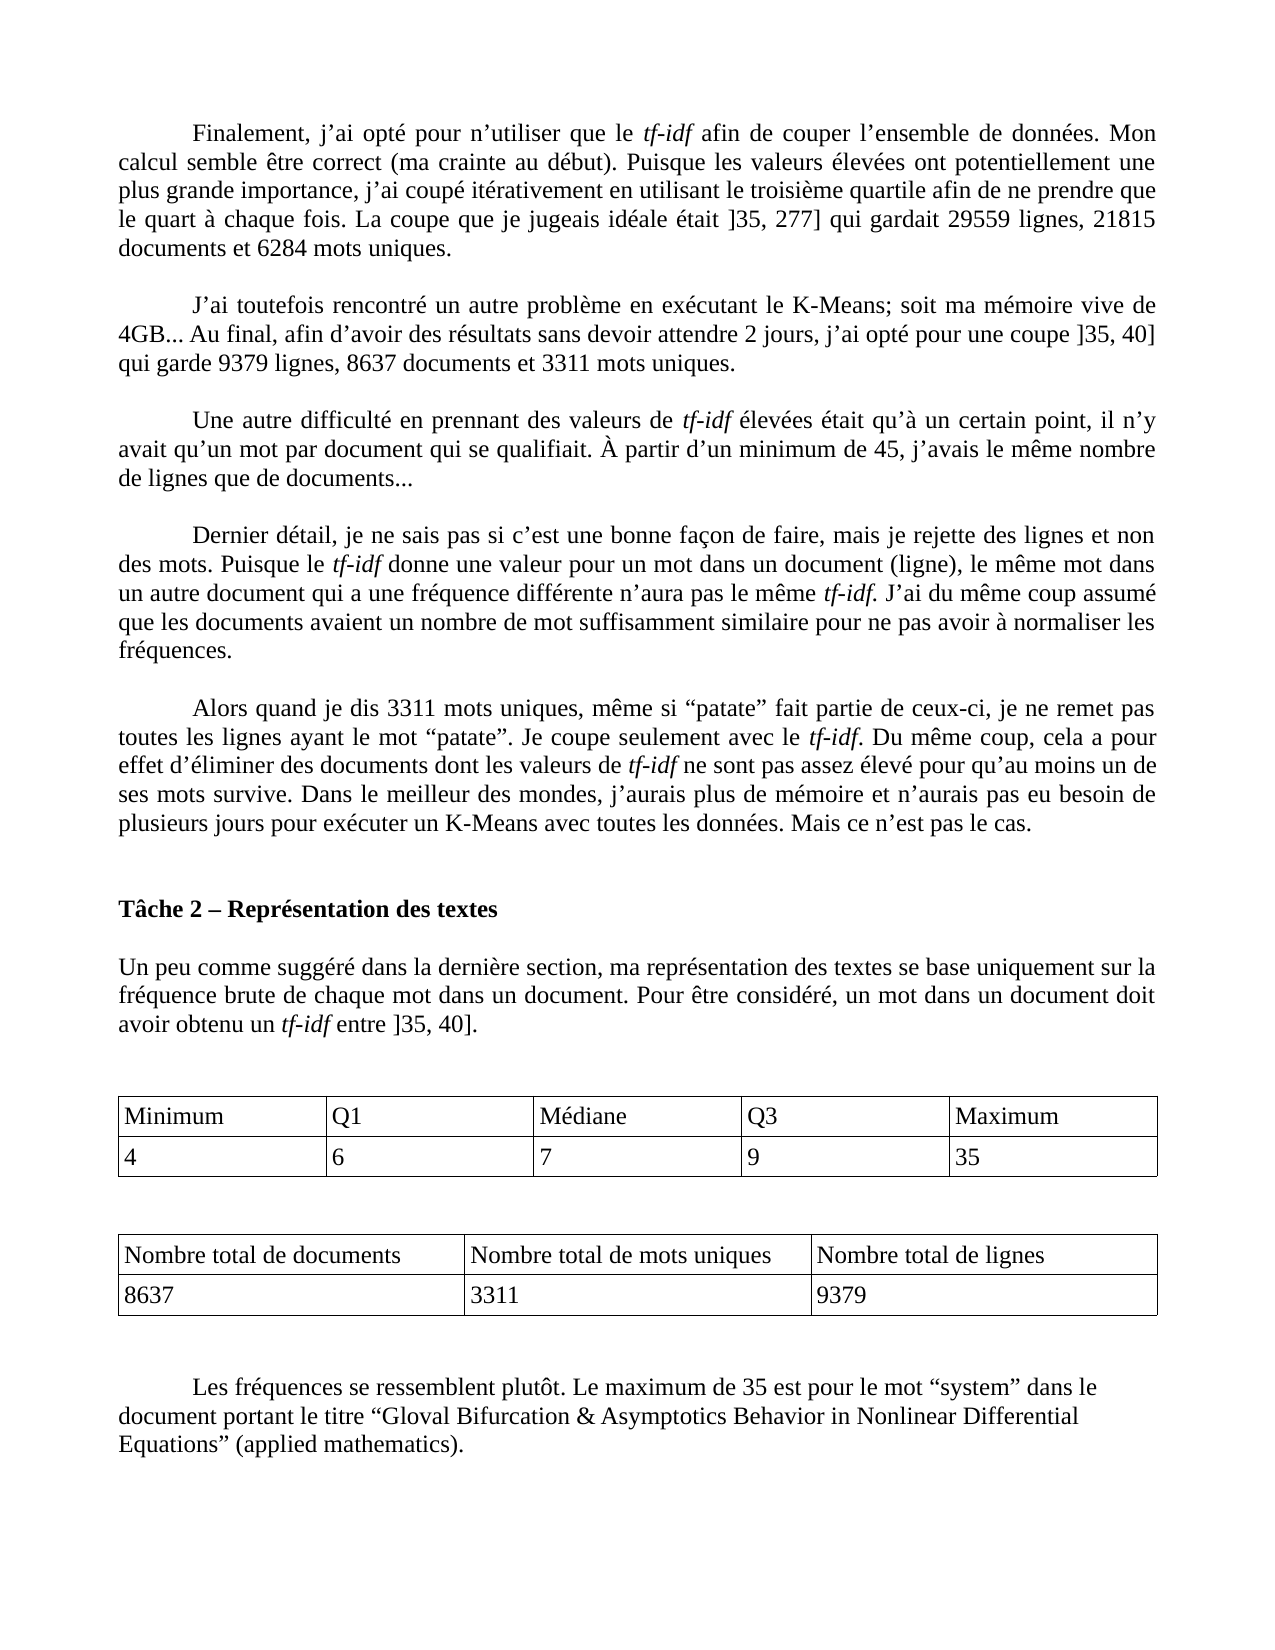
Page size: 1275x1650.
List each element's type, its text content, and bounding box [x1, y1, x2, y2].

table_cell 7 [534, 1137, 741, 1176]
table_header Nombre total de mots uniques [465, 1235, 811, 1274]
table_header Nombre total de documents [119, 1235, 464, 1274]
text Les fréquences se ressemblent plutôt. Le maximum de 35 est pour le mot “system” dans le document portant le titre “Gloval Bifurcation & Asymptotics Behavior in Nonlinear Differential Equations” (applied mathematics). [118, 1372, 1157, 1458]
table_cell 6 [327, 1137, 533, 1176]
table_cell 9 [742, 1137, 949, 1176]
table_cell 8637 [119, 1275, 464, 1314]
text J’ai toutefois rencontré un autre problème en exécutant le K-Means; soit ma mémoire vive de 4GB... Au final, afin d’avoir des résultats sans devoir attendre 2 jours, j’ai opté pour une coupe ]35, 40] qui garde 9379 lignes, 8637 documents et 3311 mots uniques. [118, 291, 1157, 377]
text Dernier détail, je ne sais pas si c’est une bonne façon de faire, mais je rejette des lignes et non des mots. Puisque le tf-idf donne une valeur pour un mot dans un document (ligne), le même mot dans un autre document qui a une fréquence différente n’aura pas le même tf-idf. J’ai du même coup assumé que les documents avaient un nombre de mot suffisamment similaire pour ne pas avoir à normaliser les fréquences. [118, 521, 1157, 664]
text Une autre difficulté en prennant des valeurs de tf-idf élevées était qu’à un certain point, il n’y avait qu’un mot par document qui se qualifiait. À partir d’un minimum de 45, j’avais le même nombre de lignes que de documents... [118, 406, 1157, 492]
table_cell 3311 [465, 1275, 811, 1314]
table_cell 9379 [812, 1275, 1157, 1314]
table_header Minimum [119, 1097, 326, 1136]
table_header Q3 [742, 1097, 949, 1136]
table_header Médiane [534, 1097, 741, 1136]
text Un peu comme suggéré dans la dernière section, ma représentation des textes se base uniquement sur la fréquence brute de chaque mot dans un document. Pour être considéré, un mot dans un document doit avoir obtenu un tf-idf entre ]35, 40]. [118, 952, 1157, 1038]
table_header Q1 [327, 1097, 533, 1136]
text Finalement, j’ai opté pour n’utiliser que le tf-idf afin de couper l’ensemble de données. Mon calcul semble être correct (ma crainte au début). Puisque les valeurs élevées ont potentiellement une plus grande importance, j’ai coupé itérativement en utilisant le troisième quartile afin de ne prendre que le quart à chaque fois. La coupe que je jugeais idéale était ]35, 277] qui gardait 29559 lignes, 21815 documents et 6284 mots uniques. [118, 118, 1157, 262]
text Tâche 2 – Représentation des textes [118, 894, 1157, 923]
table_header Nombre total de lignes [812, 1235, 1157, 1274]
table_cell 4 [119, 1137, 326, 1176]
table_header Maximum [950, 1097, 1157, 1136]
table_cell 35 [950, 1137, 1157, 1176]
text Alors quand je dis 3311 mots uniques, même si “patate” fait partie de ceux-ci, je ne remet pas toutes les lignes ayant le mot “patate”. Je coupe seulement avec le tf-idf. Du même coup, cela a pour effet d’éliminer des documents dont les valeurs de tf-idf ne sont pas assez élevé pour qu’au moins un de ses mots survive. Dans le meilleur des mondes, j’aurais plus de mémoire et n’aurais pas eu besoin de plusieurs jours pour exécuter un K-Means avec toutes les données. Mais ce n’est pas le cas. [118, 693, 1157, 837]
